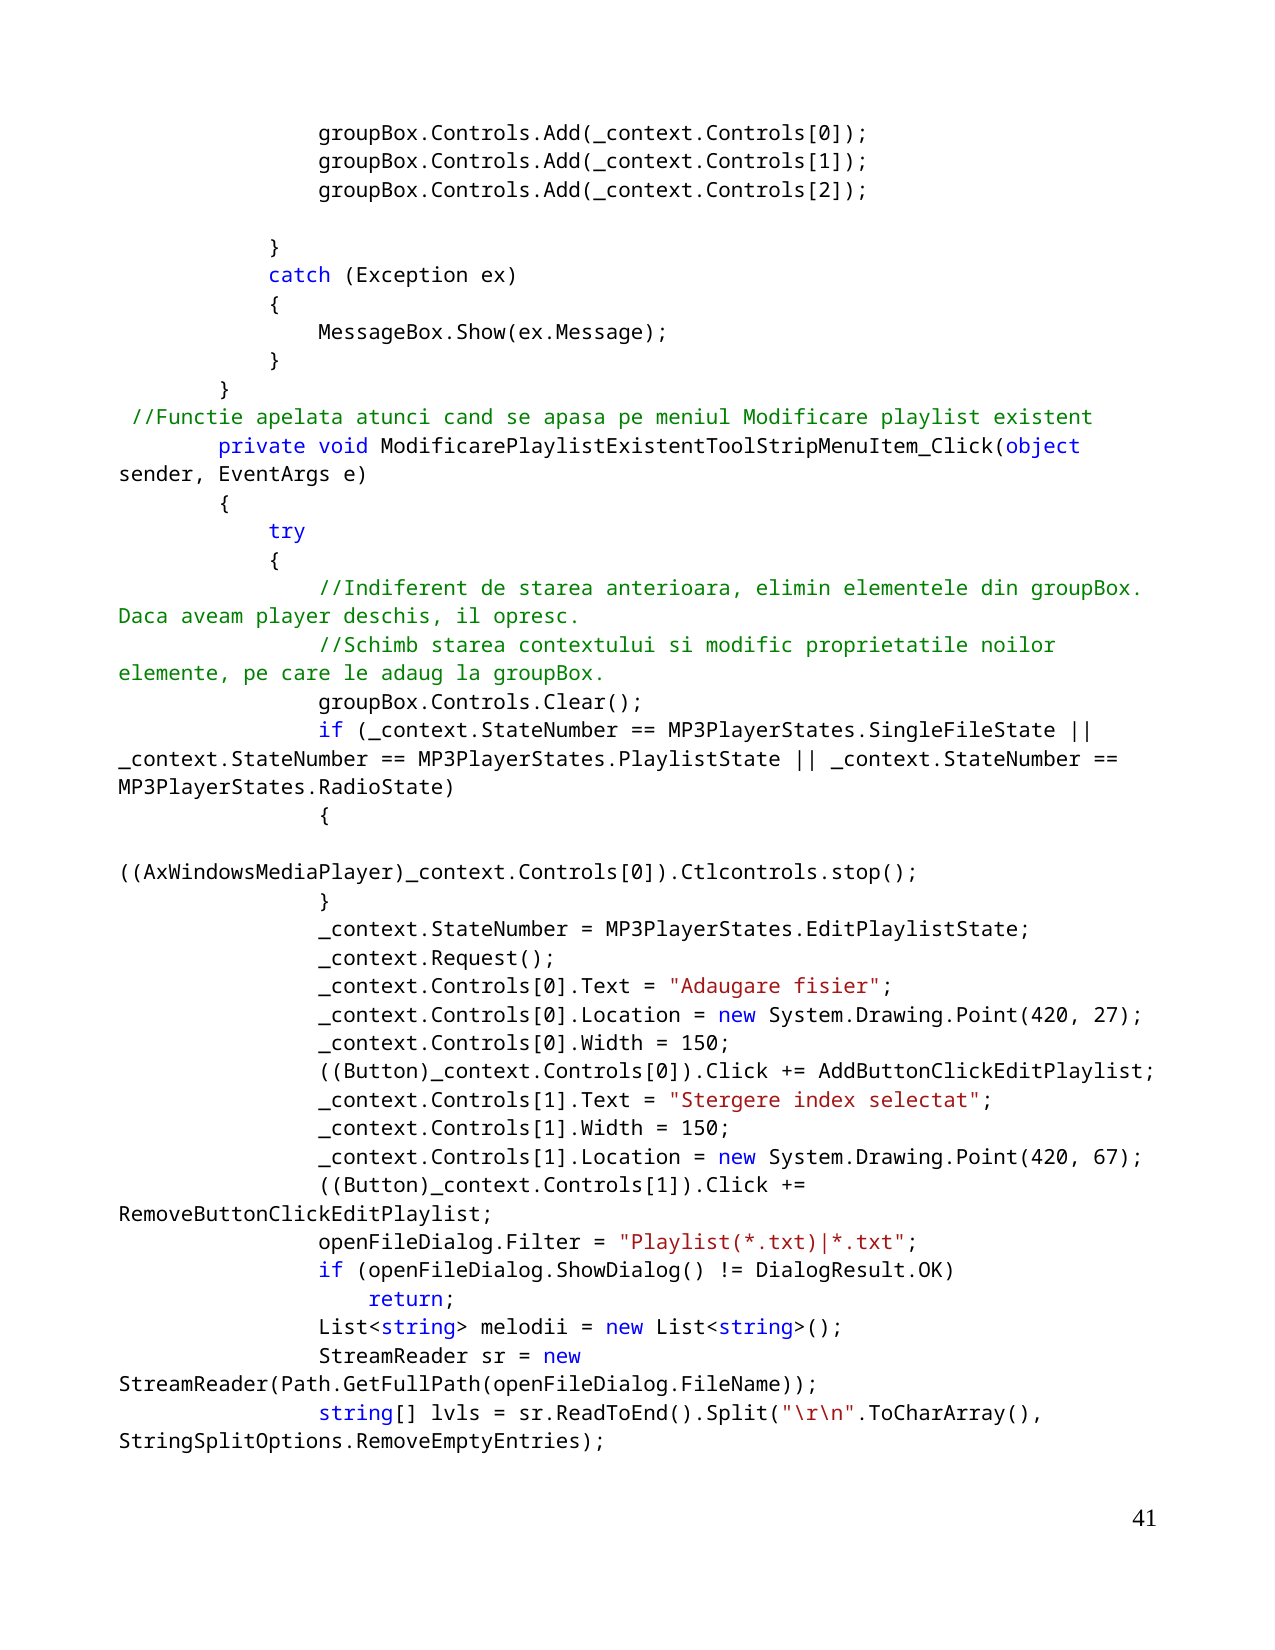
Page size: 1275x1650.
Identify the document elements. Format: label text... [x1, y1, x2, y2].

text groupBox.Controls.Add(_context.Controls[0]); [118, 118, 1157, 147]
text { [118, 289, 1157, 317]
text _context.Controls[0].Width = 150; [118, 1028, 1157, 1057]
text openFileDialog.Filter = "Playlist(*.txt)|*.txt"; [118, 1227, 1157, 1256]
text _context.StateNumber = MP3PlayerStates.EditPlaylistState; [118, 914, 1157, 943]
text } [118, 886, 1157, 914]
text groupBox.Controls.Add(_context.Controls[2]); [118, 175, 1157, 203]
text } [118, 346, 1157, 374]
text if (openFileDialog.ShowDialog() != DialogResult.OK) [118, 1256, 1157, 1284]
text //Schimb starea contextului si modific proprietatile noilor elemente, pe care le adaug la groupBox. [118, 630, 1157, 687]
text _context.Controls[1].Location = new System.Drawing.Point(420, 67); [118, 1142, 1157, 1170]
text //Functie apelata atunci cand se apasa pe meniul Modificare playlist existent [118, 402, 1157, 431]
text _context.Controls[0].Text = "Adaugare fisier"; [118, 971, 1157, 1000]
text } [118, 232, 1157, 260]
text { [118, 545, 1157, 573]
text ((Button)_context.Controls[0]).Click += AddButtonClickEditPlaylist; [118, 1057, 1157, 1085]
text string[] lvls = sr.ReadToEnd().Split("\r\n".ToCharArray(), StringSplitOptions.RemoveEmptyEntries); [118, 1398, 1157, 1455]
text groupBox.Controls.Add(_context.Controls[1]); [118, 147, 1157, 175]
text private void ModificarePlaylistExistentToolStripMenuItem_Click(object sender, EventArgs e) [118, 431, 1157, 488]
text _context.Controls[0].Location = new System.Drawing.Point(420, 27); [118, 1000, 1157, 1028]
text List<string> melodii = new List<string>(); [118, 1312, 1157, 1341]
text _context.Controls[1].Text = "Stergere index selectat"; [118, 1085, 1157, 1113]
text } [118, 374, 1157, 402]
text { [118, 488, 1157, 516]
text return; [118, 1284, 1157, 1312]
text groupBox.Controls.Clear(); [118, 687, 1157, 715]
text if (_context.StateNumber == MP3PlayerStates.SingleFileState || _context.StateNumber == MP3PlayerStates.PlaylistState || _context.StateNumber == MP3PlayerStates.RadioState) [118, 715, 1157, 801]
text StreamReader sr = new StreamReader(Path.GetFullPath(openFileDialog.FileName)); [118, 1341, 1157, 1398]
text //Indiferent de starea anterioara, elimin elementele din groupBox. Daca aveam player deschis, il opresc. [118, 573, 1157, 630]
text catch (Exception ex) [118, 260, 1157, 289]
text try [118, 516, 1157, 545]
text _context.Controls[1].Width = 150; [118, 1113, 1157, 1142]
text { [118, 801, 1157, 829]
text ((AxWindowsMediaPlayer)_context.Controls[0]).Ctlcontrols.stop(); [118, 829, 1157, 886]
text MessageBox.Show(ex.Message); [118, 317, 1157, 346]
text _context.Request(); [118, 943, 1157, 971]
text ((Button)_context.Controls[1]).Click += RemoveButtonClickEditPlaylist; [118, 1170, 1157, 1227]
